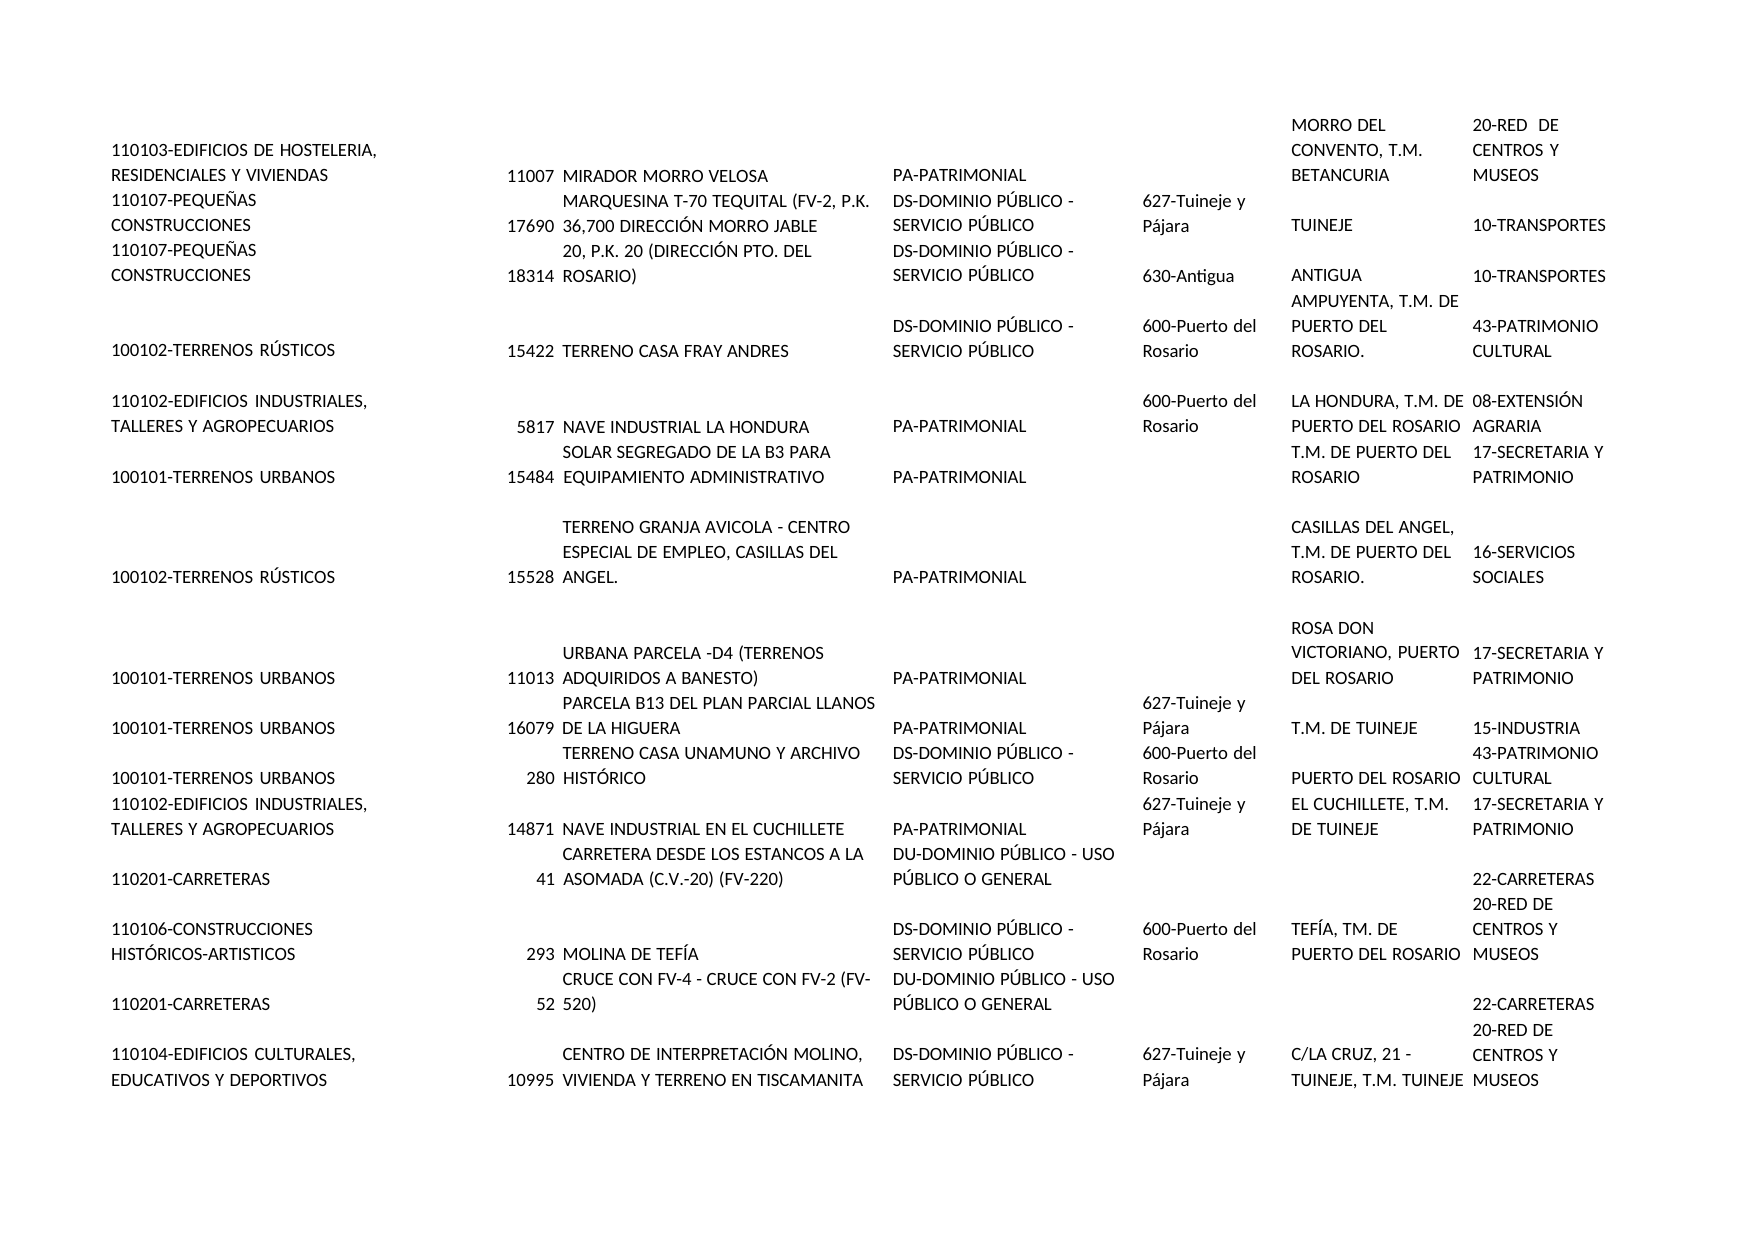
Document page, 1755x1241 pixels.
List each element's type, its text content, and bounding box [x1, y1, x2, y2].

table_cell PA-PATRIMONIAL [886, 566, 1130, 604]
table_cell 627-Tuineje y [1130, 1018, 1274, 1068]
table_cell [105, 503, 443, 566]
table_header PA-PATRIMONIAL DS-DOMINIO PÚBLICO - SERVICIO PÚBLICO DS-DOMINIO PÚBLICO - SERVICIO PÚBLICO DS-DOMINIO PÚBLICO - SERVICIO PÚBLICO [886, 107, 1130, 378]
table_cell 22-CARRETERAS [1469, 843, 1614, 893]
table_cell 627-Tuineje y [1130, 666, 1274, 717]
table_cell SOLAR SEGREGADO DE LA B3 PARA 15484 EQUIPAMIENTO ADMINISTRATIVO [443, 440, 886, 503]
table_cell 14871 NAVE INDUSTRIAL EN EL CUCHILLETE [443, 792, 886, 842]
table_cell [105, 604, 443, 666]
table_cell 17-SECRETARIA Y PATRIMONIO [1469, 792, 1614, 842]
table_cell PA-PATRIMONIAL [886, 378, 1130, 440]
table_cell [886, 503, 1130, 566]
table_cell 100101-TERRENOS URBANOS 100101-TERRENOS URBANOS [105, 717, 443, 792]
table_header 11007 MIRADOR MORRO VELOSA MARQUESINA T-70 TEQUITAL (FV-2, P.K. 17690 36,700 DIRECCIÓN MORRO JABLE 20, P.K. 20 (DIRECCIÓN PTO. DEL 18314 ROSARIO) 15422 TERRENO CASA FRAY ANDRES [443, 107, 886, 378]
table_cell CENTRO DE INTERPRETACIÓN MOLINO, [443, 1018, 886, 1068]
table_cell T.M. DE PUERTO DEL ROSARIO [1274, 440, 1469, 503]
table_cell [886, 604, 1130, 666]
table_cell 110104-EDIFICIOS CULTURALES, [105, 1018, 443, 1068]
table_cell SERVICIO PÚBLICO DU-DOMINIO PÚBLICO - USO PÚBLICO O GENERAL [886, 943, 1130, 1018]
table_cell 11013 ADQUIRIDOS A BANESTO) PARCELA B13 DEL PLAN PARCIAL LLANOS [443, 666, 886, 717]
table_cell [1130, 503, 1274, 566]
table_cell 15-INDUSTRIA 43-PATRIMONIO CULTURAL [1469, 717, 1614, 792]
table_cell 5817 NAVE INDUSTRIAL LA HONDURA [443, 378, 886, 440]
table_cell 110102-EDIFICIOS INDUSTRIALES, TALLERES Y AGROPECUARIOS [105, 378, 443, 440]
table_header 20-RED DE CENTROS Y MUSEOS 10-TRANSPORTES 10-TRANSPORTES 43-PATRIMONIO CULTURAL [1469, 107, 1614, 378]
table_cell [1274, 843, 1469, 893]
table_cell 15528 ANGEL. [443, 566, 886, 604]
table_cell [443, 893, 886, 943]
table_cell PATRIMONIO [1469, 666, 1614, 717]
table_cell [1130, 440, 1274, 503]
table_cell SERVICIO PÚBLICO [886, 1068, 1130, 1101]
table_cell EDUCATIVOS Y DEPORTIVOS [105, 1068, 443, 1101]
table_cell PA-PATRIMONIAL DS-DOMINIO PÚBLICO - SERVICIO PÚBLICO [886, 717, 1130, 792]
table_cell LA HONDURA, T.M. DE PUERTO DEL ROSARIO [1274, 378, 1469, 440]
table_header 627-Tuineje y Pájara 630-Antigua 600-Puerto del Rosario [1130, 107, 1274, 378]
table_cell MUSEOS 22-CARRETERAS [1469, 943, 1614, 1018]
table_cell [1130, 566, 1274, 604]
table_cell C/LA CRUZ, 21 - [1274, 1018, 1469, 1068]
table_cell TUINEJE, T.M. TUINEJE [1274, 1068, 1469, 1101]
table_cell Pájara 600-Puerto del Rosario [1130, 717, 1274, 792]
table_cell MUSEOS [1469, 1068, 1614, 1101]
table_cell TEFÍA, TM. DE [1274, 893, 1469, 943]
table_cell 17-SECRETARIA Y PATRIMONIO [1469, 440, 1614, 503]
table_cell 20-RED DE CENTROS Y [1469, 893, 1614, 943]
table_cell 17-SECRETARIA Y [1469, 604, 1614, 666]
table_cell 600-Puerto del [1130, 893, 1274, 943]
table_header MORRO DEL CONVENTO, T.M. BETANCURIA TUINEJE ANTIGUA AMPUYENTA, T.M. DE PUERTO DEL ROSARIO. [1274, 107, 1469, 378]
table_cell 100102-TERRENOS RÚSTICOS [105, 566, 443, 604]
table_cell 08-EXTENSIÓN AGRARIA [1469, 378, 1614, 440]
table_cell 110201-CARRETERAS [105, 843, 443, 893]
table_cell PA-PATRIMONIAL [886, 666, 1130, 717]
table_cell 20-RED DE CENTROS Y [1469, 1018, 1614, 1068]
table_header 110103-EDIFICIOS DE HOSTELERIA, RESIDENCIALES Y VIVIENDAS 110107-PEQUEÑAS CONSTRUCCIONES 110107-PEQUEÑAS CONSTRUCCIONES 100102-TERRENOS RÚSTICOS [105, 107, 443, 378]
table_cell 110102-EDIFICIOS INDUSTRIALES, TALLERES Y AGROPECUARIOS [105, 792, 443, 842]
table_cell DS-DOMINIO PÚBLICO - [886, 893, 1130, 943]
table_cell CASILLAS DEL ANGEL, T.M. DE PUERTO DEL [1274, 503, 1469, 566]
table_cell 600-Puerto del Rosario [1130, 378, 1274, 440]
table_cell PA-PATRIMONIAL [886, 792, 1130, 842]
table_cell 110106-CONSTRUCCIONES [105, 893, 443, 943]
table_cell T.M. DE TUINEJE PUERTO DEL ROSARIO [1274, 717, 1469, 792]
table_cell [1130, 604, 1274, 666]
table_cell DS-DOMINIO PÚBLICO - [886, 1018, 1130, 1068]
table_cell [1130, 843, 1274, 893]
table_cell URBANA PARCELA -D4 (TERRENOS [443, 604, 886, 666]
table_cell EL CUCHILLETE, T.M. DE TUINEJE [1274, 792, 1469, 842]
table_cell 293 MOLINA DE TEFÍA CRUCE CON FV-4 - CRUCE CON FV-2 (FV- 52 520) [443, 943, 886, 1018]
table_cell HISTÓRICOS-ARTISTICOS 110201-CARRETERAS [105, 943, 443, 1018]
table_cell Pájara [1130, 1068, 1274, 1101]
table_cell 627-Tuineje y Pájara [1130, 792, 1274, 842]
table_cell ROSARIO. [1274, 566, 1469, 604]
table_cell TERRENO GRANJA AVICOLA - CENTRO ESPECIAL DE EMPLEO, CASILLAS DEL [443, 503, 886, 566]
table_cell DEL ROSARIO [1274, 666, 1469, 717]
table_cell CARRETERA DESDE LOS ESTANCOS A LA 41 ASOMADA (C.V.-20) (FV-220) [443, 843, 886, 893]
table_cell 100101-TERRENOS URBANOS [105, 440, 443, 503]
table_cell 100101-TERRENOS URBANOS [105, 666, 443, 717]
table_cell 16079 DE LA HIGUERA TERRENO CASA UNAMUNO Y ARCHIVO 280 HISTÓRICO [443, 717, 886, 792]
table_cell 10995 VIVIENDA Y TERRENO EN TISCAMANITA [443, 1068, 886, 1101]
table_cell ROSA DON VICTORIANO, PUERTO [1274, 604, 1469, 666]
table_cell PUERTO DEL ROSARIO [1274, 943, 1469, 1018]
table_cell 16-SERVICIOS [1469, 503, 1614, 566]
table_cell PA-PATRIMONIAL [886, 440, 1130, 503]
table_cell DU-DOMINIO PÚBLICO - USO PÚBLICO O GENERAL [886, 843, 1130, 893]
table_cell Rosario [1130, 943, 1274, 1018]
table_cell SOCIALES [1469, 566, 1614, 604]
